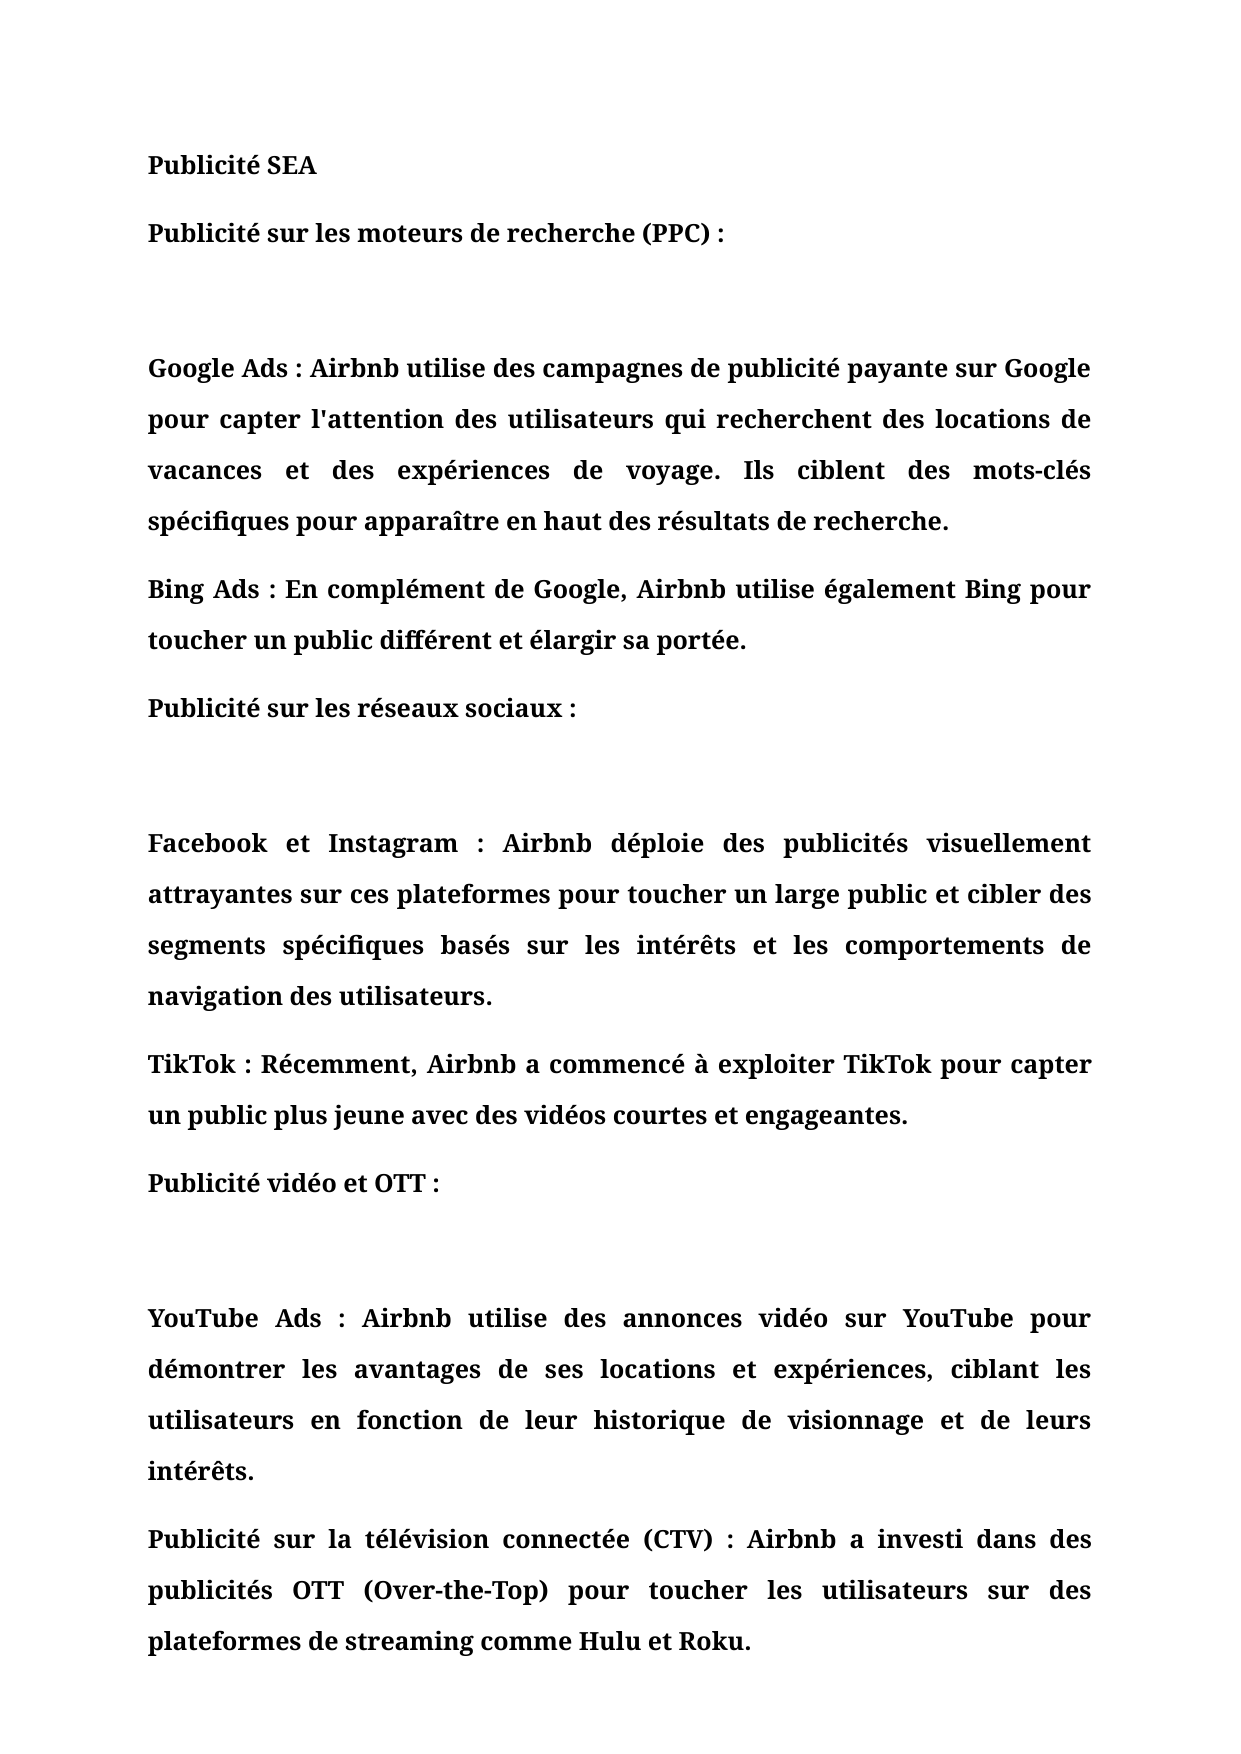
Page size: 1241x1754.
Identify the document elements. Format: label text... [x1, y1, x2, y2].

text Publicité sur les réseaux sociaux : [148, 690, 1093, 724]
text YouTube Ads : Airbnb utilise des annonces vidéo sur YouTube pour démontrer les avantages de ses locations et expériences, ciblant les utilisateurs en fonction de leur historique de visionnage et de leurs intérêts. [148, 1301, 1093, 1488]
text Bing Ads : En complément de Google, Airbnb utilise également Bing pour toucher un public différent et élargir sa portée. [148, 572, 1093, 657]
text Facebook et Instagram : Airbnb déploie des publicités visuellement attrayantes sur ces plateformes pour toucher un large public et cibler des segments spécifiques basés sur les intérêts et les comportements de navigation des utilisateurs. [148, 826, 1093, 1013]
text Publicité sur la télévision connectée (CTV) : Airbnb a investi dans des publicités OTT (Over-the-Top) pour toucher les utilisateurs sur des plateformes de streaming comme Hulu et Roku. [148, 1522, 1093, 1658]
text Google Ads : Airbnb utilise des campagnes de publicité payante sur Google pour capter l'attention des utilisateurs qui recherchent des locations de vacances et des expériences de voyage. Ils ciblent des mots-clés spécifiques pour apparaître en haut des résultats de recherche. [148, 351, 1093, 538]
text Publicité SEA [148, 148, 1093, 182]
text Publicité vidéo et OTT : [148, 1165, 1093, 1199]
text Publicité sur les moteurs de recherche (PPC) : [148, 215, 1093, 249]
text TikTok : Récemment, Airbnb a commencé à exploiter TikTok pour capter un public plus jeune avec des vidéos courtes et engageantes. [148, 1047, 1093, 1132]
